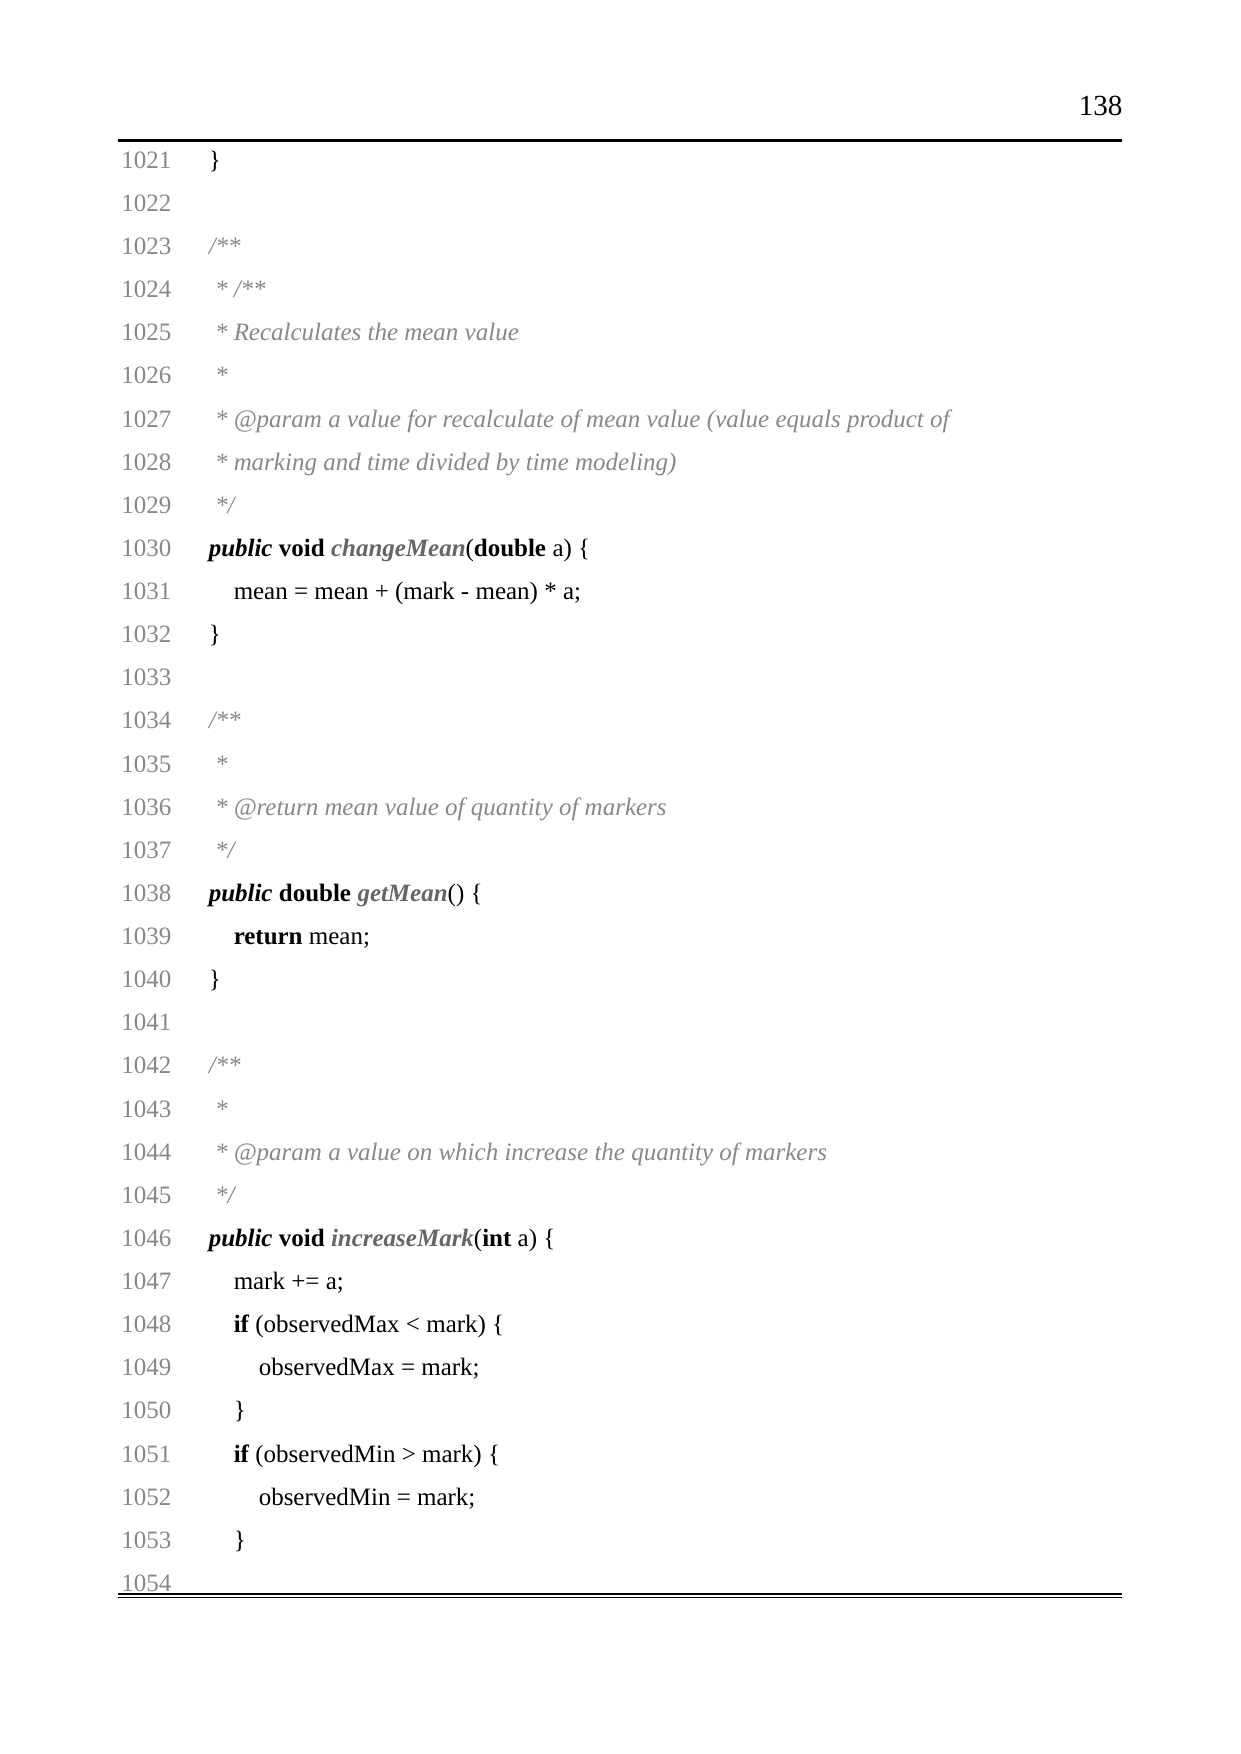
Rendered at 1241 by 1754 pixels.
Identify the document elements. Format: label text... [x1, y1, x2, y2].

text 1022 [118, 182, 1122, 217]
text 1024 * /** [118, 268, 1122, 303]
text 1026 * [118, 354, 1122, 389]
text 1046 public void increaseMark(int a) { [118, 1217, 1122, 1252]
text 1053 } [118, 1519, 1122, 1554]
text 1048 if (observedMax < mark) { [118, 1303, 1122, 1338]
text 1044 * @param a value on which increase the quantity of markers [118, 1131, 1122, 1166]
text 1036 * @return mean value of quantity of markers [118, 786, 1122, 821]
text 1029 */ [118, 484, 1122, 519]
text 1050 } [118, 1389, 1122, 1424]
text 1033 [118, 656, 1122, 691]
text 1051 if (observedMin > mark) { [118, 1432, 1122, 1467]
text 1041 [118, 1001, 1122, 1036]
text 1049 observedMax = mark; [118, 1346, 1122, 1381]
text 1035 * [118, 742, 1122, 777]
text 1023 /** [118, 225, 1122, 260]
text 1028 * marking and time divided by time modeling) [118, 441, 1122, 476]
text 1030 public void changeMean(double a) { [118, 527, 1122, 562]
text 1042 /** [118, 1044, 1122, 1079]
text 1052 observedMin = mark; [118, 1476, 1122, 1511]
text 1040 } [118, 958, 1122, 993]
text 1037 */ [118, 829, 1122, 864]
text 1038 public double getMean() { [118, 872, 1122, 907]
text 1032 } [118, 613, 1122, 648]
text 1031 mean = mean + (mark - mean) * a; [118, 570, 1122, 605]
text 1021 } [118, 142, 1122, 174]
text 1027 * @param a value for recalculate of mean value (value equals product of [118, 397, 1122, 432]
text 1047 mark += a; [118, 1260, 1122, 1295]
text 1034 /** [118, 699, 1122, 734]
text 1039 return mean; [118, 915, 1122, 950]
text 1025 * Recalculates the mean value [118, 311, 1122, 346]
text 1043 * [118, 1087, 1122, 1122]
text 1045 */ [118, 1174, 1122, 1209]
text 1054 [118, 1562, 1122, 1593]
